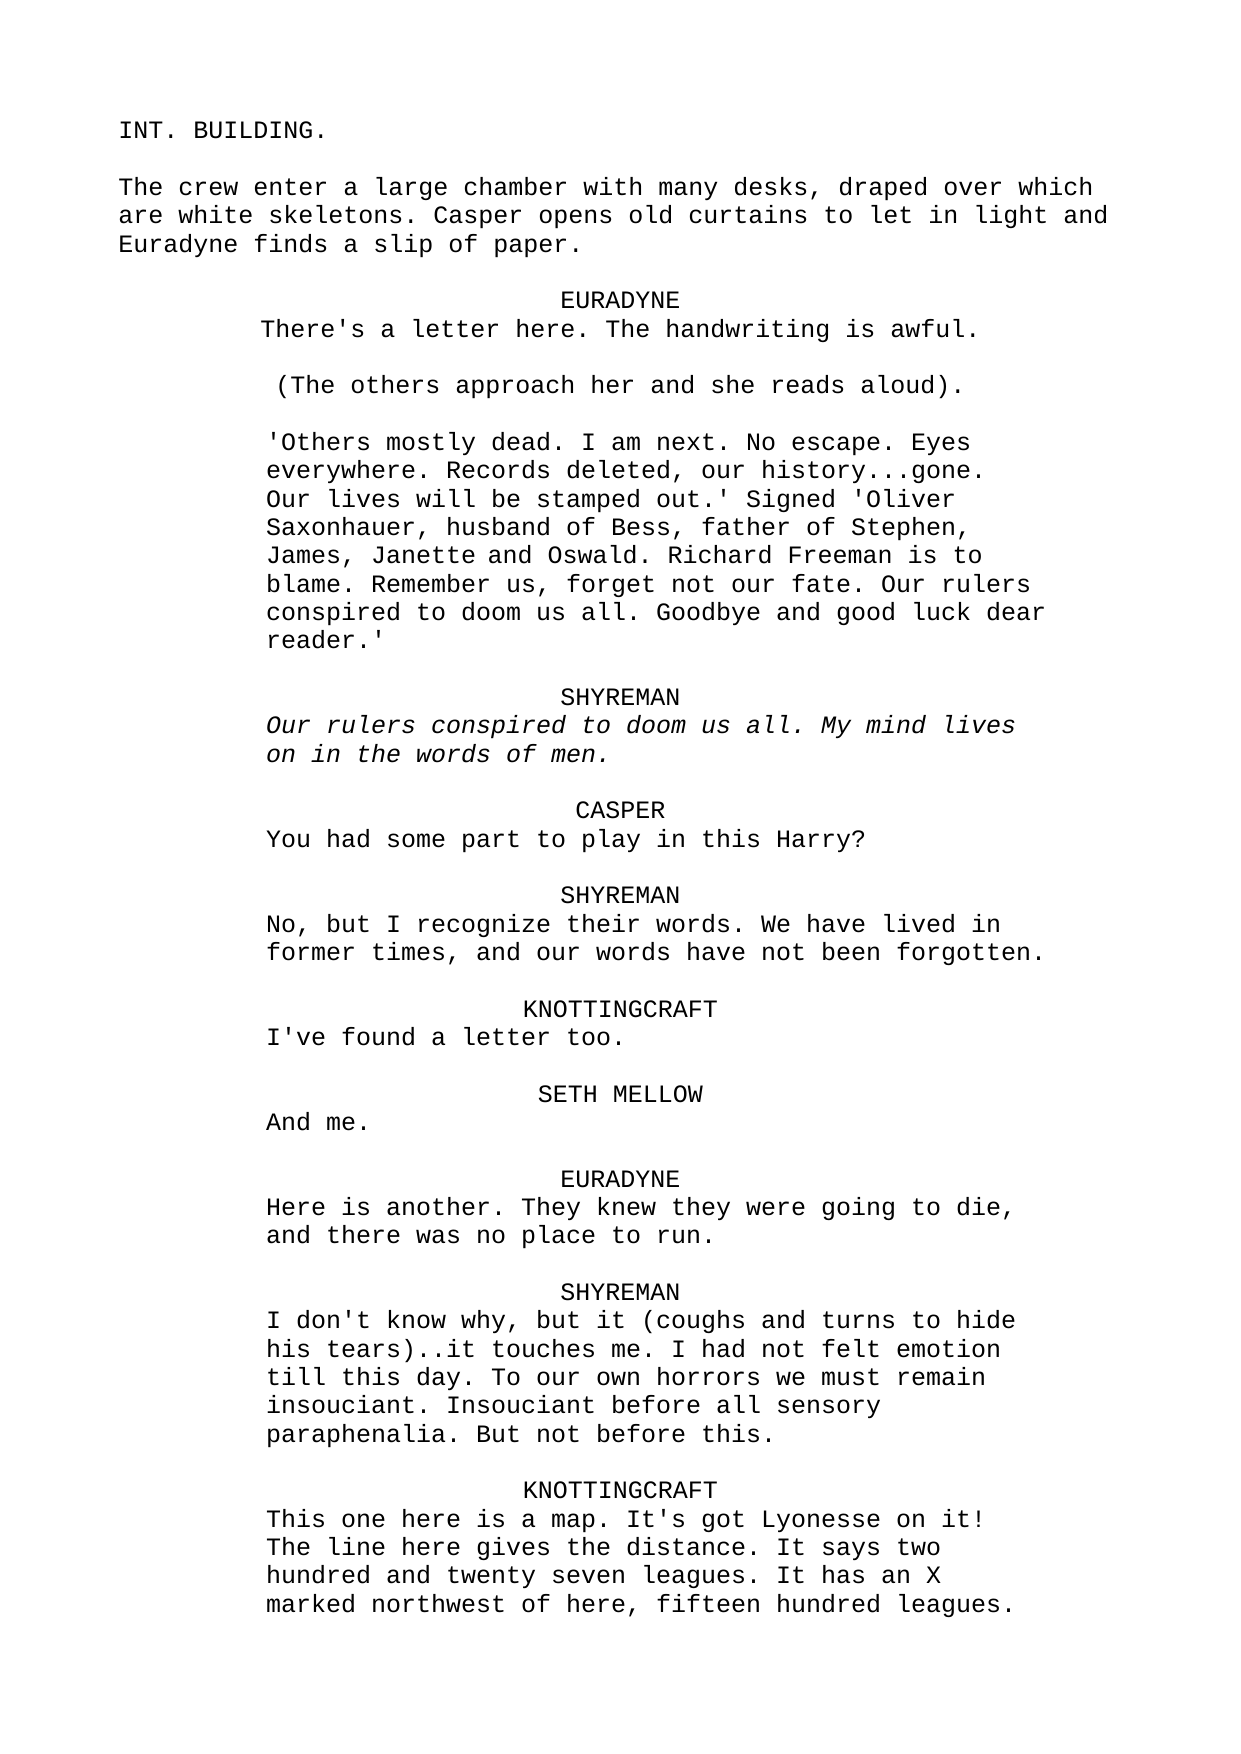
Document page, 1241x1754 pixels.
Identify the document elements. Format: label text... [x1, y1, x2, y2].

text The line here gives the distance. It says two [118, 1535, 1122, 1563]
text KNOTTINGCRAFT [118, 1478, 1122, 1506]
text SHYREMAN [118, 1280, 1122, 1308]
text No, but I recognize their words. We have lived in [118, 911, 1122, 940]
text This one here is a map. It's got Lyonesse on it! [118, 1506, 1122, 1535]
text There's a letter here. The handwriting is awful. [118, 316, 1122, 345]
text EURADYNE [118, 288, 1122, 316]
text And me. [118, 1110, 1122, 1138]
text I've found a letter too. [118, 1025, 1122, 1053]
text SHYREMAN [118, 685, 1122, 713]
text till this day. To our own horrors we must remain [118, 1365, 1122, 1393]
text and there was no place to run. [118, 1223, 1122, 1251]
text SETH MELLOW [118, 1081, 1122, 1110]
text Our rulers conspired to doom us all. My mind lives [118, 713, 1122, 741]
text his tears)..it touches me. I had not felt emotion [118, 1336, 1122, 1365]
text EURADYNE [118, 1166, 1122, 1195]
text You had some part to play in this Harry? [118, 826, 1122, 855]
text Our lives will be stamped out.' Signed 'Oliver [118, 486, 1122, 515]
text (The others approach her and she reads aloud). [118, 373, 1122, 401]
text Here is another. They knew they were going to die, [118, 1195, 1122, 1223]
text SHYREMAN [118, 883, 1122, 911]
text hundred and twenty seven leagues. It has an X [118, 1563, 1122, 1591]
text The crew enter a large chamber with many desks, draped over which are white skeletons. Casper opens old curtains to let in light and Euradyne finds a slip of paper. [118, 175, 1122, 260]
text 'Others mostly dead. I am next. No escape. Eyes everywhere. Records deleted, our history...gone. [118, 430, 1122, 486]
text INT. BUILDING. [118, 118, 1122, 146]
text I don't know why, but it (coughs and turns to hide [118, 1308, 1122, 1336]
text CASPER [118, 798, 1122, 826]
text KNOTTINGCRAFT [118, 996, 1122, 1025]
text marked northwest of here, fifteen hundred leagues. [118, 1591, 1122, 1620]
text paraphenalia. But not before this. [118, 1421, 1122, 1450]
text Saxonhauer, husband of Bess, father of Stephen, [118, 515, 1122, 543]
text James, Janette and Oswald. Richard Freeman is to [118, 543, 1122, 571]
text former times, and our words have not been forgotten. [118, 940, 1122, 968]
text insouciant. Insouciant before all sensory [118, 1393, 1122, 1421]
text blame. Remember us, forget not our fate. Our rulers conspired to doom us all. Goodbye and good luck dear reader.' [118, 571, 1122, 656]
text on in the words of men. [118, 741, 1122, 770]
